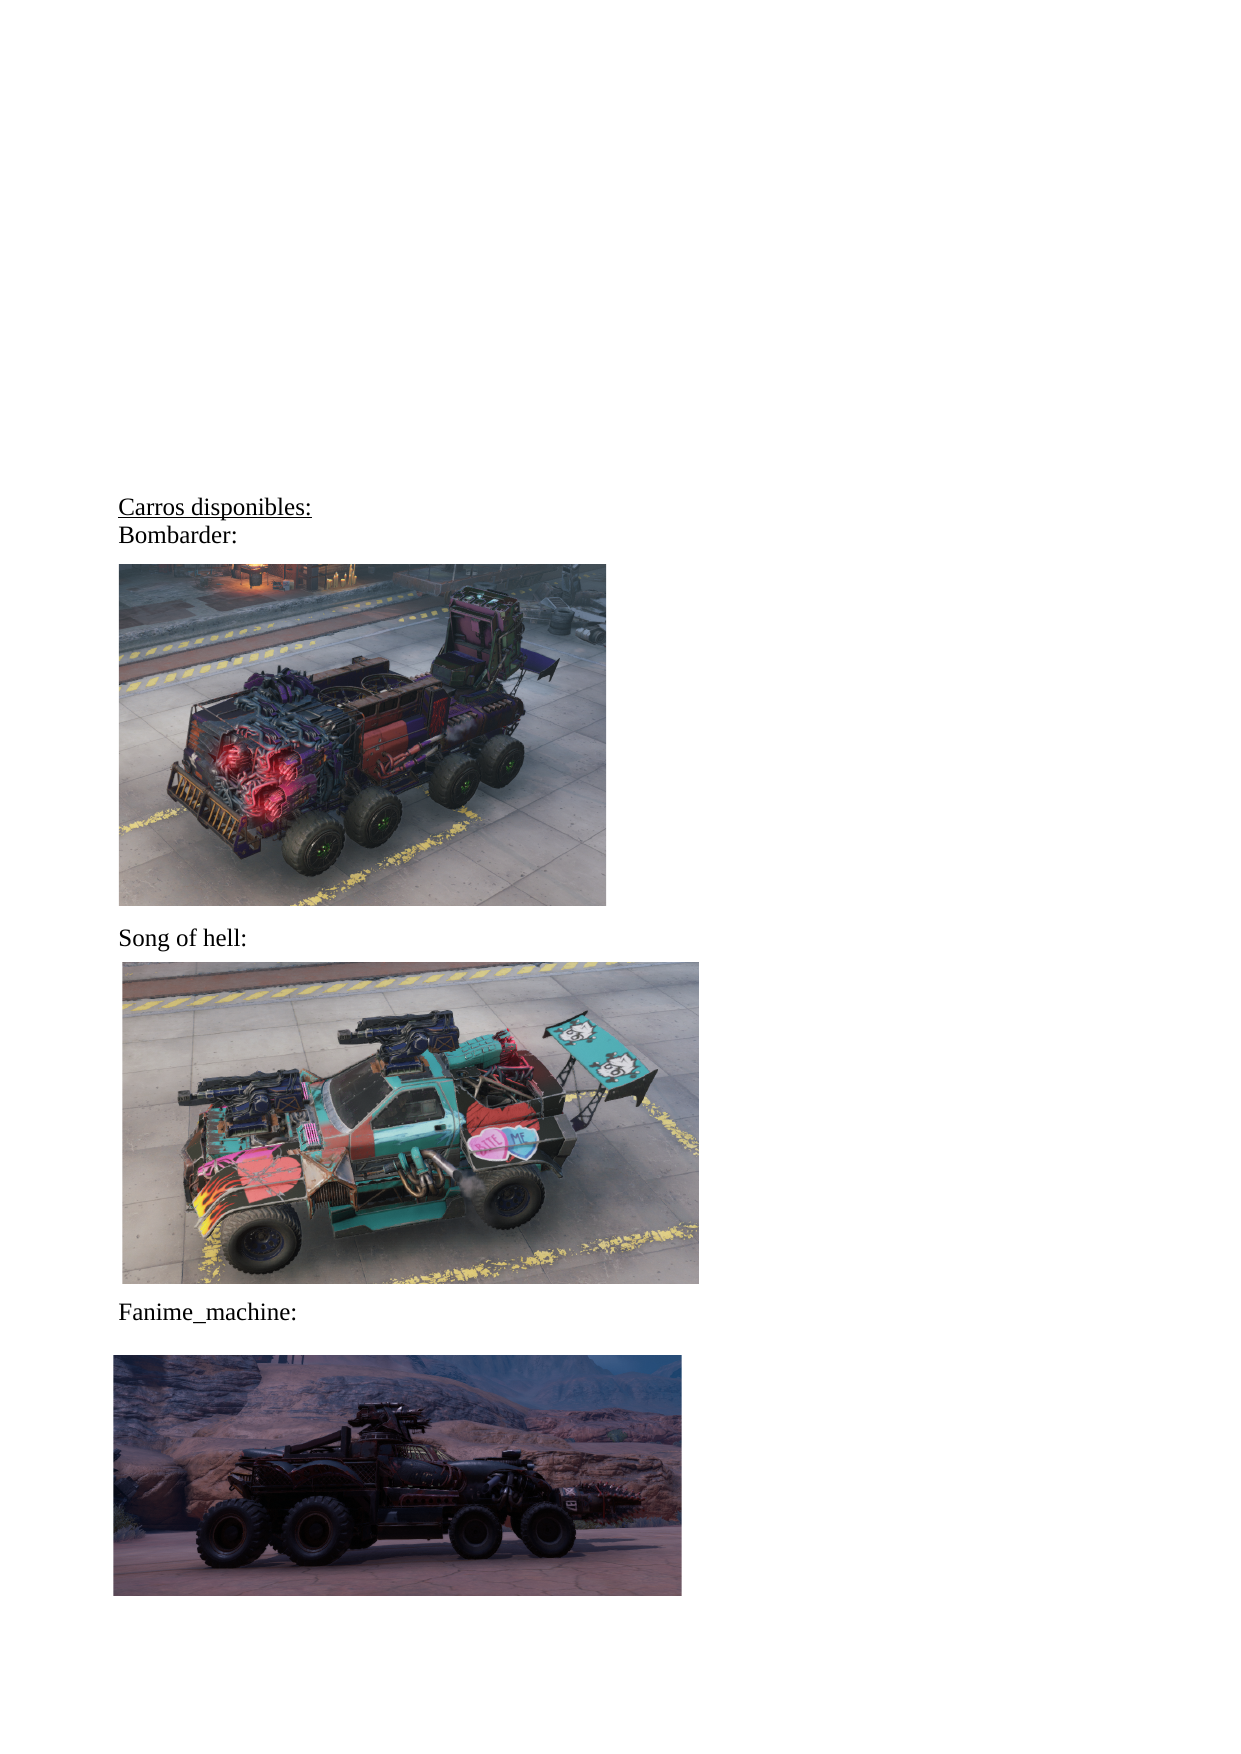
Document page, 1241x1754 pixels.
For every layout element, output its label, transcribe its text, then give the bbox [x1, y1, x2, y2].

text Carros disponibles: [118, 492, 1122, 521]
picture [122, 962, 699, 1284]
text Fanime_machine: [118, 1297, 1122, 1326]
picture [113, 1355, 682, 1596]
text Song of hell: [118, 923, 1122, 952]
picture [118, 564, 607, 906]
text Bombarder: [118, 521, 1122, 549]
